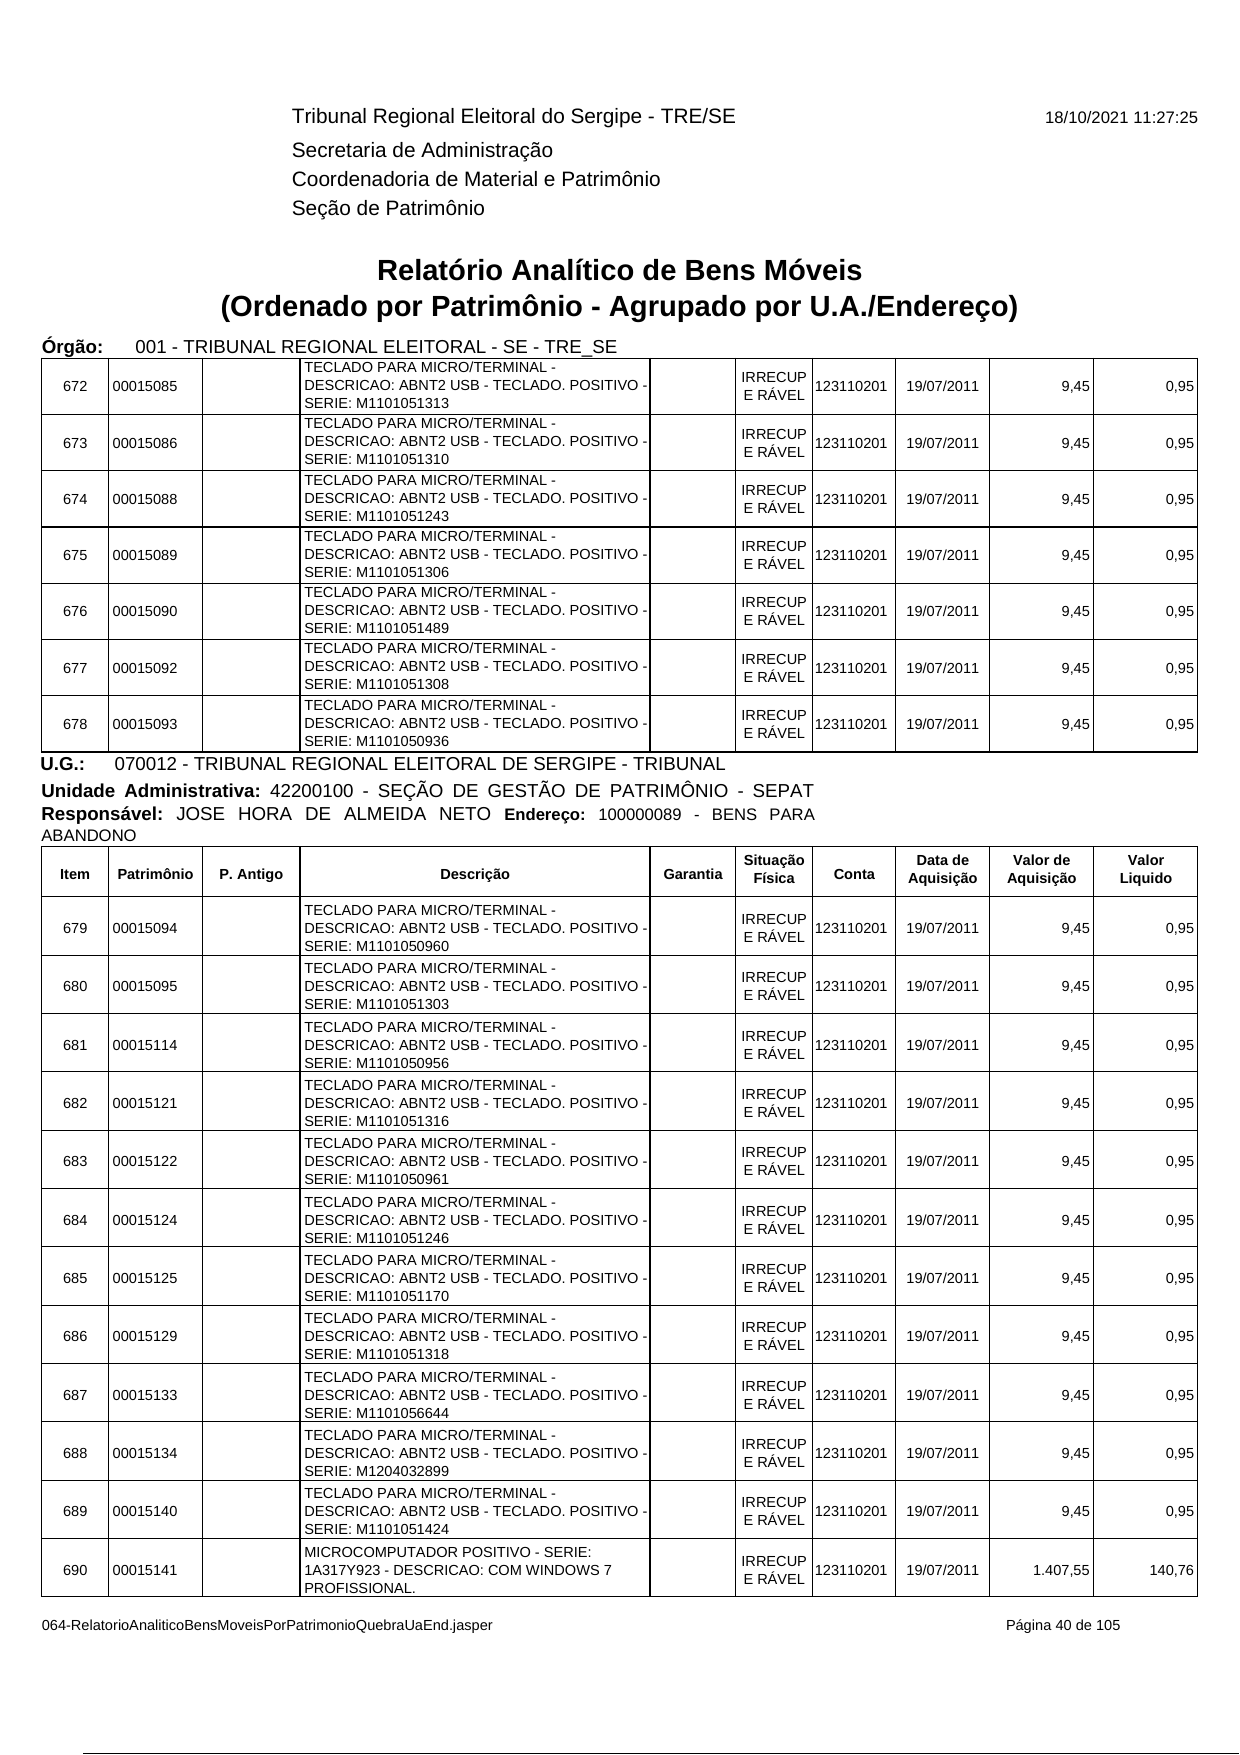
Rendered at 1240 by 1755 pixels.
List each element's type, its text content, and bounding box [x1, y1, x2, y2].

table_cell 123110201 [813, 1014, 895, 1071]
table_cell IRRECUPE RÁVEL [736, 1364, 812, 1421]
table_cell IRRECUPE RÁVEL [736, 1422, 812, 1479]
table_cell 123110201 [813, 415, 895, 470]
table_cell 00015092 [109, 640, 202, 695]
table_cell 688 [42, 1422, 108, 1479]
table_cell [651, 897, 735, 954]
table_cell 19/07/2011 [896, 1422, 989, 1479]
table_cell MICROCOMPUTADOR POSITIVO - SERIE: 1A317Y923 - DESCRICAO: COM WINDOWS 7 PROFISSIONAL. [301, 1539, 649, 1596]
table_cell [651, 1247, 735, 1304]
table_cell 19/07/2011 [896, 696, 989, 751]
table_cell 9,45 [990, 1247, 1093, 1304]
table_cell TECLADO PARA MICRO/TERMINAL - DESCRICAO: ABNT2 USB - TECLADO. POSITIVO - SERIE: M1101056644 [301, 1364, 649, 1421]
table_cell [203, 956, 299, 1013]
table_cell 685 [42, 1247, 108, 1304]
table_header Valor Liquido [1094, 847, 1197, 896]
table_cell 123110201 [813, 584, 895, 639]
table_header Item [42, 847, 108, 896]
table_cell 684 [42, 1189, 108, 1246]
table_cell 123110201 [813, 1189, 895, 1246]
table_cell IRRECUPE RÁVEL [736, 1072, 812, 1129]
table_cell 9,45 [990, 956, 1093, 1013]
table_cell 0,95 [1094, 584, 1197, 639]
table_cell 123110201 [813, 897, 895, 954]
table_cell 9,45 [990, 1189, 1093, 1246]
table_cell 123110201 [813, 528, 895, 583]
table_cell 123110201 [813, 1131, 895, 1188]
table_cell TECLADO PARA MICRO/TERMINAL - DESCRICAO: ABNT2 USB - TECLADO. POSITIVO - SERIE: M1101051424 [301, 1481, 649, 1538]
table_cell 687 [42, 1364, 108, 1421]
table_cell [203, 1306, 299, 1363]
table_cell 19/07/2011 [896, 359, 989, 414]
table_header Descrição [301, 847, 649, 896]
table_cell 19/07/2011 [896, 1364, 989, 1421]
table_cell 9,45 [990, 1072, 1093, 1129]
table_cell 00015094 [109, 897, 202, 954]
table_cell TECLADO PARA MICRO/TERMINAL - DESCRICAO: ABNT2 USB - TECLADO. POSITIVO - SERIE: M1101051303 [301, 956, 649, 1013]
table_cell 19/07/2011 [896, 1539, 989, 1596]
table_cell 9,45 [990, 696, 1093, 751]
table_cell 00015121 [109, 1072, 202, 1129]
table_cell 674 [42, 471, 108, 526]
table_cell [203, 1422, 299, 1479]
table_cell [651, 1131, 735, 1188]
table_cell 123110201 [813, 1072, 895, 1129]
table_cell 19/07/2011 [896, 1072, 989, 1129]
text U.G.: 070012 - TRIBUNAL REGIONAL ELEITORAL DE SERGIPE - TRIBUNAL [40, 752, 1089, 774]
table_cell IRRECUPE RÁVEL [736, 584, 812, 639]
table_cell [651, 584, 735, 639]
table_cell 9,45 [990, 359, 1093, 414]
table_cell [203, 1481, 299, 1538]
table_cell 0,95 [1094, 1481, 1197, 1538]
table_cell 9,45 [990, 1364, 1093, 1421]
table_cell [203, 359, 299, 414]
table_cell 9,45 [990, 415, 1093, 470]
table_cell [203, 897, 299, 954]
table_cell 686 [42, 1306, 108, 1363]
table_cell IRRECUPE RÁVEL [736, 1247, 812, 1304]
table_cell 19/07/2011 [896, 1306, 989, 1363]
table_cell TECLADO PARA MICRO/TERMINAL - DESCRICAO: ABNT2 USB - TECLADO. POSITIVO - SERIE: M1101051246 [301, 1189, 649, 1246]
text Unidade Administrativa: 42200100 - SEÇÃO DE GESTÃO DE PATRIMÔNIO - SEPAT Responsável: JOSE HORA DE ALMEIDA NETO Endereço: 100000089 - BENS PARA ABANDONO [41, 780, 815, 845]
table_cell 00015140 [109, 1481, 202, 1538]
table_cell 9,45 [990, 1481, 1093, 1538]
table_cell 123110201 [813, 471, 895, 526]
table_cell 19/07/2011 [896, 1014, 989, 1071]
table_cell 19/07/2011 [896, 1247, 989, 1304]
table_cell 00015114 [109, 1014, 202, 1071]
table_header Conta [813, 847, 895, 896]
table_cell 19/07/2011 [896, 584, 989, 639]
table_cell 0,95 [1094, 1364, 1197, 1421]
table_cell 0,95 [1094, 1306, 1197, 1363]
table_cell 00015125 [109, 1247, 202, 1304]
table_cell [203, 696, 299, 751]
table_cell 0,95 [1094, 1072, 1197, 1129]
table_cell 19/07/2011 [896, 1131, 989, 1188]
table_cell TECLADO PARA MICRO/TERMINAL - DESCRICAO: ABNT2 USB - TECLADO. POSITIVO - SERIE: M1101051489 [301, 584, 649, 639]
table_cell 0,95 [1094, 359, 1197, 414]
table_cell TECLADO PARA MICRO/TERMINAL - DESCRICAO: ABNT2 USB - TECLADO. POSITIVO - SERIE: M1101051243 [301, 471, 649, 526]
table_cell TECLADO PARA MICRO/TERMINAL - DESCRICAO: ABNT2 USB - TECLADO. POSITIVO - SERIE: M1101050956 [301, 1014, 649, 1071]
table_cell 9,45 [990, 1131, 1093, 1188]
table_cell 9,45 [990, 1422, 1093, 1479]
table_cell [651, 1481, 735, 1538]
table_header P. Antigo [203, 847, 299, 896]
table_cell [651, 1422, 735, 1479]
table_cell 00015122 [109, 1131, 202, 1188]
table_cell IRRECUPE RÁVEL [736, 415, 812, 470]
table_cell 19/07/2011 [896, 415, 989, 470]
table_cell IRRECUPE RÁVEL [736, 1014, 812, 1071]
table_cell TECLADO PARA MICRO/TERMINAL - DESCRICAO: ABNT2 USB - TECLADO. POSITIVO - SERIE: M1101050936 [301, 696, 649, 751]
table_cell [203, 415, 299, 470]
table_cell 0,95 [1094, 471, 1197, 526]
table_header Data de Aquisição [896, 847, 989, 896]
table_cell 9,45 [990, 1014, 1093, 1071]
table_cell 676 [42, 584, 108, 639]
table_cell 00015085 [109, 359, 202, 414]
table_cell [651, 1072, 735, 1129]
table_cell 19/07/2011 [896, 528, 989, 583]
table_cell IRRECUPE RÁVEL [736, 471, 812, 526]
table_cell 123110201 [813, 1306, 895, 1363]
table_cell [203, 471, 299, 526]
table_cell 0,95 [1094, 897, 1197, 954]
table_cell 00015088 [109, 471, 202, 526]
table_cell 690 [42, 1539, 108, 1596]
table_cell [651, 528, 735, 583]
table_cell 677 [42, 640, 108, 695]
table_cell 1.407,55 [990, 1539, 1093, 1596]
table_cell TECLADO PARA MICRO/TERMINAL - DESCRICAO: ABNT2 USB - TECLADO. POSITIVO - SERIE: M1101051313 [301, 359, 649, 414]
table_header Situação Física [736, 847, 812, 896]
table_cell 683 [42, 1131, 108, 1188]
table_cell 123110201 [813, 696, 895, 751]
table_cell TECLADO PARA MICRO/TERMINAL - DESCRICAO: ABNT2 USB - TECLADO. POSITIVO - SERIE: M1204032899 [301, 1422, 649, 1479]
table_cell 00015134 [109, 1422, 202, 1479]
table_cell 00015133 [109, 1364, 202, 1421]
table_cell [203, 528, 299, 583]
table_cell 00015093 [109, 696, 202, 751]
table_cell 0,95 [1094, 415, 1197, 470]
table_cell 19/07/2011 [896, 956, 989, 1013]
table_cell IRRECUPE RÁVEL [736, 696, 812, 751]
table_cell TECLADO PARA MICRO/TERMINAL - DESCRICAO: ABNT2 USB - TECLADO. POSITIVO - SERIE: M1101050961 [301, 1131, 649, 1188]
table_cell TECLADO PARA MICRO/TERMINAL - DESCRICAO: ABNT2 USB - TECLADO. POSITIVO - SERIE: M1101051308 [301, 640, 649, 695]
table_cell 0,95 [1094, 1422, 1197, 1479]
table_cell 123110201 [813, 1539, 895, 1596]
table_cell 123110201 [813, 1364, 895, 1421]
table_cell 123110201 [813, 1422, 895, 1479]
table_cell TECLADO PARA MICRO/TERMINAL - DESCRICAO: ABNT2 USB - TECLADO. POSITIVO - SERIE: M1101051316 [301, 1072, 649, 1129]
table_cell 0,95 [1094, 1131, 1197, 1188]
table_cell IRRECUPE RÁVEL [736, 956, 812, 1013]
table_cell [203, 1189, 299, 1246]
table_cell [203, 1072, 299, 1129]
table_cell TECLADO PARA MICRO/TERMINAL - DESCRICAO: ABNT2 USB - TECLADO. POSITIVO - SERIE: M1101051306 [301, 528, 649, 583]
table_cell [203, 1539, 299, 1596]
table_cell 123110201 [813, 956, 895, 1013]
table_cell 679 [42, 897, 108, 954]
table_cell TECLADO PARA MICRO/TERMINAL - DESCRICAO: ABNT2 USB - TECLADO. POSITIVO - SERIE: M1101051310 [301, 415, 649, 470]
table_cell [651, 1539, 735, 1596]
table_cell [651, 640, 735, 695]
table_cell [651, 471, 735, 526]
table_cell 675 [42, 528, 108, 583]
table_cell 19/07/2011 [896, 897, 989, 954]
table_header Valor de Aquisição [990, 847, 1093, 896]
table_cell 0,95 [1094, 528, 1197, 583]
table_cell 19/07/2011 [896, 1481, 989, 1538]
table_cell IRRECUPE RÁVEL [736, 528, 812, 583]
table_cell 00015090 [109, 584, 202, 639]
table_cell 123110201 [813, 1481, 895, 1538]
table_cell 00015141 [109, 1539, 202, 1596]
table_cell 9,45 [990, 640, 1093, 695]
table_cell [651, 359, 735, 414]
table_cell 0,95 [1094, 1247, 1197, 1304]
table_cell 680 [42, 956, 108, 1013]
table_cell 682 [42, 1072, 108, 1129]
table_cell 9,45 [990, 584, 1093, 639]
table_cell 00015086 [109, 415, 202, 470]
table_cell 00015095 [109, 956, 202, 1013]
table_cell IRRECUPE RÁVEL [736, 1481, 812, 1538]
table_cell [651, 1306, 735, 1363]
table_cell 19/07/2011 [896, 471, 989, 526]
table_cell IRRECUPE RÁVEL [736, 1306, 812, 1363]
table_cell IRRECUPE RÁVEL [736, 1189, 812, 1246]
table_cell 678 [42, 696, 108, 751]
table_cell [203, 640, 299, 695]
table_cell IRRECUPE RÁVEL [736, 640, 812, 695]
table_cell 0,95 [1094, 1189, 1197, 1246]
table_cell 0,95 [1094, 640, 1197, 695]
table_cell 140,76 [1094, 1539, 1197, 1596]
table_cell 9,45 [990, 1306, 1093, 1363]
table_cell TECLADO PARA MICRO/TERMINAL - DESCRICAO: ABNT2 USB - TECLADO. POSITIVO - SERIE: M1101051318 [301, 1306, 649, 1363]
table_cell 9,45 [990, 471, 1093, 526]
table_cell 00015129 [109, 1306, 202, 1363]
table_cell 123110201 [813, 359, 895, 414]
table_cell [651, 696, 735, 751]
table_cell 0,95 [1094, 956, 1197, 1013]
table_cell IRRECUPE RÁVEL [736, 1539, 812, 1596]
table_header Garantia [651, 847, 735, 896]
table_cell IRRECUPE RÁVEL [736, 359, 812, 414]
table_cell IRRECUPE RÁVEL [736, 897, 812, 954]
table_cell [651, 1014, 735, 1071]
table_cell 19/07/2011 [896, 1189, 989, 1246]
table_cell 673 [42, 415, 108, 470]
table_cell [651, 1189, 735, 1246]
table_cell [203, 1014, 299, 1071]
table_cell [203, 584, 299, 639]
table_cell [651, 415, 735, 470]
table_cell 19/07/2011 [896, 640, 989, 695]
table_cell TECLADO PARA MICRO/TERMINAL - DESCRICAO: ABNT2 USB - TECLADO. POSITIVO - SERIE: M1101051170 [301, 1247, 649, 1304]
table_cell 123110201 [813, 640, 895, 695]
table_cell [203, 1364, 299, 1421]
table_cell IRRECUPE RÁVEL [736, 1131, 812, 1188]
table_cell TECLADO PARA MICRO/TERMINAL - DESCRICAO: ABNT2 USB - TECLADO. POSITIVO - SERIE: M1101050960 [301, 897, 649, 954]
table_cell 0,95 [1094, 696, 1197, 751]
table_cell 672 [42, 359, 108, 414]
table_cell [203, 1247, 299, 1304]
table_cell 00015089 [109, 528, 202, 583]
table_header Patrimônio [109, 847, 202, 896]
table_cell 9,45 [990, 528, 1093, 583]
table_cell [651, 1364, 735, 1421]
table_cell 681 [42, 1014, 108, 1071]
table_cell 689 [42, 1481, 108, 1538]
table_cell [651, 956, 735, 1013]
table_cell [203, 1131, 299, 1188]
table_cell 9,45 [990, 897, 1093, 954]
table_cell 00015124 [109, 1189, 202, 1246]
table_cell 0,95 [1094, 1014, 1197, 1071]
table_cell 123110201 [813, 1247, 895, 1304]
